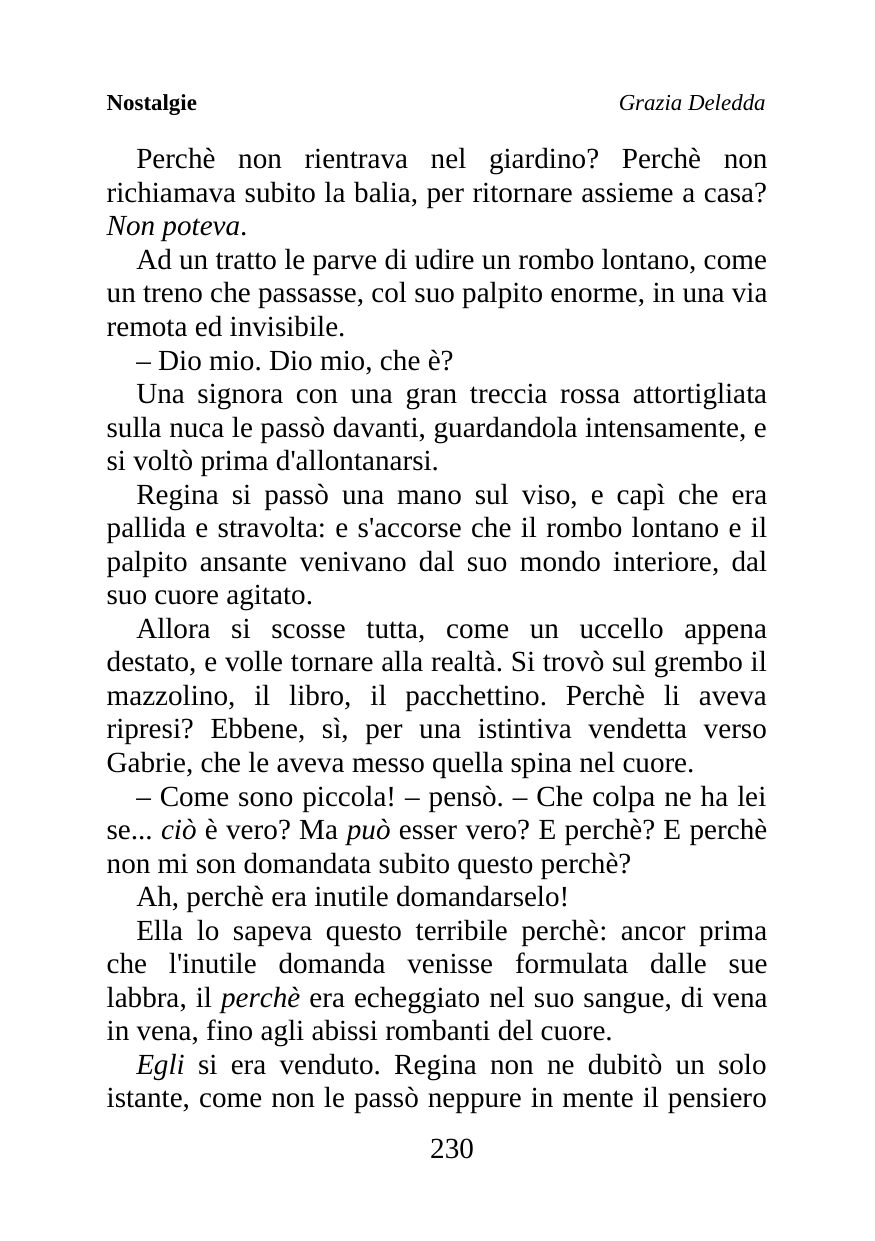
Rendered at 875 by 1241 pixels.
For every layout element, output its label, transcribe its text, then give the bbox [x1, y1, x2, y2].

text Perchè non rientrava nel giardino? Perchè non richiamava subito la balia, per ritornare assieme a casa? Non poteva. [106, 141, 768, 242]
text Regina si passò una mano sul viso, e capì che era pallida e stravolta: e s'accorse che il rombo lontano e il palpito ansante venivano dal suo mondo interiore, dal suo cuore agitato. [106, 477, 768, 611]
text Ella lo sapeva questo terribile perchè: ancor prima che l'inutile domanda venisse formulata dalle sue labbra, il perchè era echeggiato nel suo sangue, di vena in vena, fino agli abissi rombanti del cuore. [106, 913, 768, 1047]
text Allora si scosse tutta, come un uccello appena destato, e volle tornare alla realtà. Si trovò sul grembo il mazzolino, il libro, il pacchettino. Perchè li aveva ripresi? Ebbene, sì, per una istintiva vendetta verso Gabrie, che le aveva messo quella spina nel cuore. [106, 611, 768, 779]
text – Come sono piccola! – pensò. – Che colpa ne ha lei se... ciò è vero? Ma può esser vero? E perchè? E perchè non mi son domandata subito questo perchè? [106, 779, 768, 879]
text Ah, perchè era inutile domandarselo! [106, 879, 768, 913]
text Una signora con una gran treccia rossa attortigliata sulla nuca le passò davanti, guardandola intensamente, e si voltò prima d'allontanarsi. [106, 376, 768, 477]
text Ad un tratto le parve di udire un rombo lontano, come un treno che passasse, col suo palpito enorme, in una via remota ed invisibile. [106, 242, 768, 343]
text Egli si era venduto. Regina non ne dubitò un solo istante, come non le passò neppure in mente il pensiero [106, 1047, 768, 1114]
text – Dio mio. Dio mio, che è? [106, 343, 768, 376]
